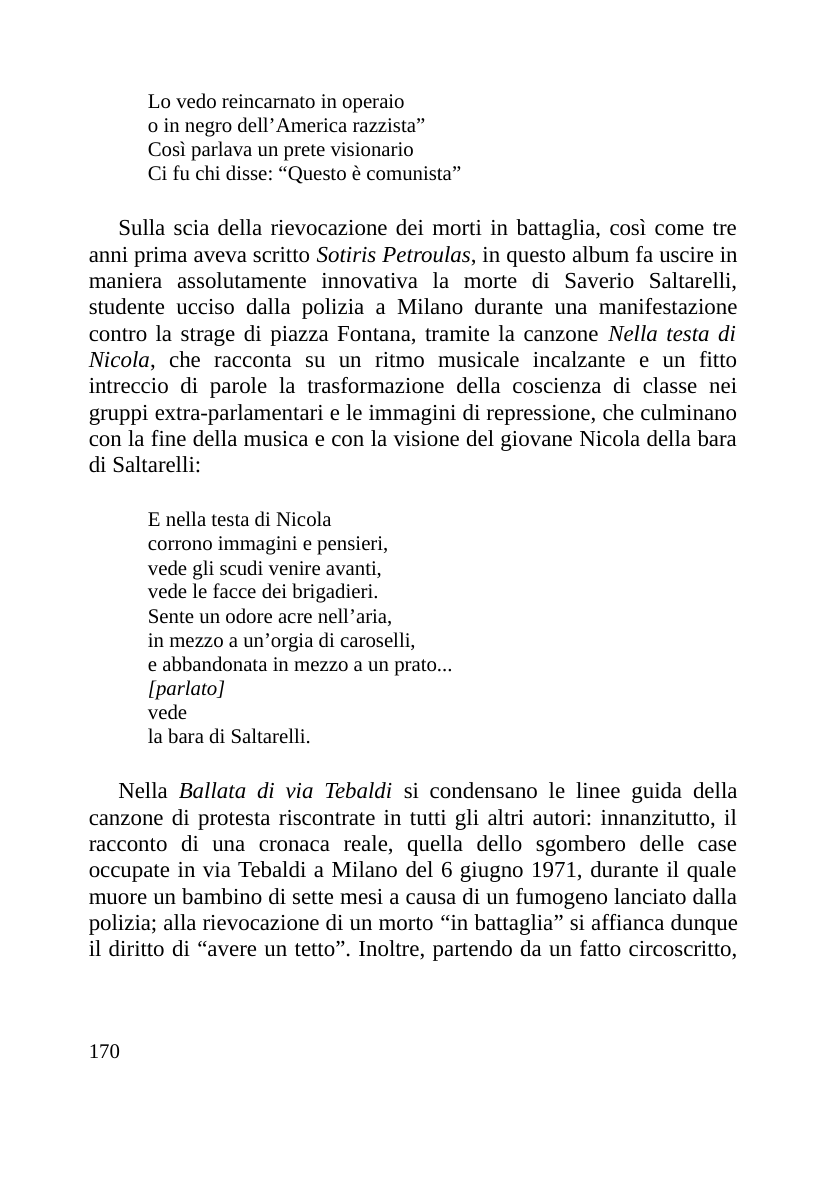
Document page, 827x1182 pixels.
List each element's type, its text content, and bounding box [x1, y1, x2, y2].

text Nella Ballata di via Tebaldi si condensano le linee guida della canzone di protesta riscontrate in tutti gli altri autori: innanzitutto, il racconto di una cronaca reale, quella dello sgombero delle case occupate in via Tebaldi a Milano del 6 giugno 1971, durante il quale muore un bambino di sette mesi a causa di un fumogeno lanciato dalla polizia; alla rievocazione di un morto “in battaglia” si affianca dunque il diritto di “avere un tetto”. Inoltre, partendo da un fatto circoscritto, [88, 777, 738, 962]
text Lo vedo reincarnato in operaio o in negro dell’America razzista” Così parlava un prete visionario Ci fu chi disse: “Questo è comunista” [148, 88, 679, 185]
text E nella testa di Nicola corrono immagini e pensieri, vede gli scudi venire avanti, vede le facce dei brigadieri. Sente un odore acre nell’aria, in mezzo a un’orgia di caroselli, e abbandonata in mezzo a un prato... [parlato] vede la bara di Saltarelli. [148, 507, 679, 748]
text Sulla scia della rievocazione dei morti in battaglia, così come tre anni prima aveva scritto Sotiris Petroulas, in questo album fa uscire in maniera assolutamente innovativa la morte di Saverio Saltarelli, studente ucciso dalla polizia a Milano durante una manifestazione contro la strage di piazza Fontana, tramite la canzone Nella testa di Nicola, che racconta su un ritmo musicale incalzante e un fitto intreccio di parole la trasformazione della coscienza di classe nei gruppi extra-parlamentari e le immagini di repressione, che culminano con la fine della musica e con la visione del giovane Nicola della bara di Saltarelli: [88, 214, 738, 478]
